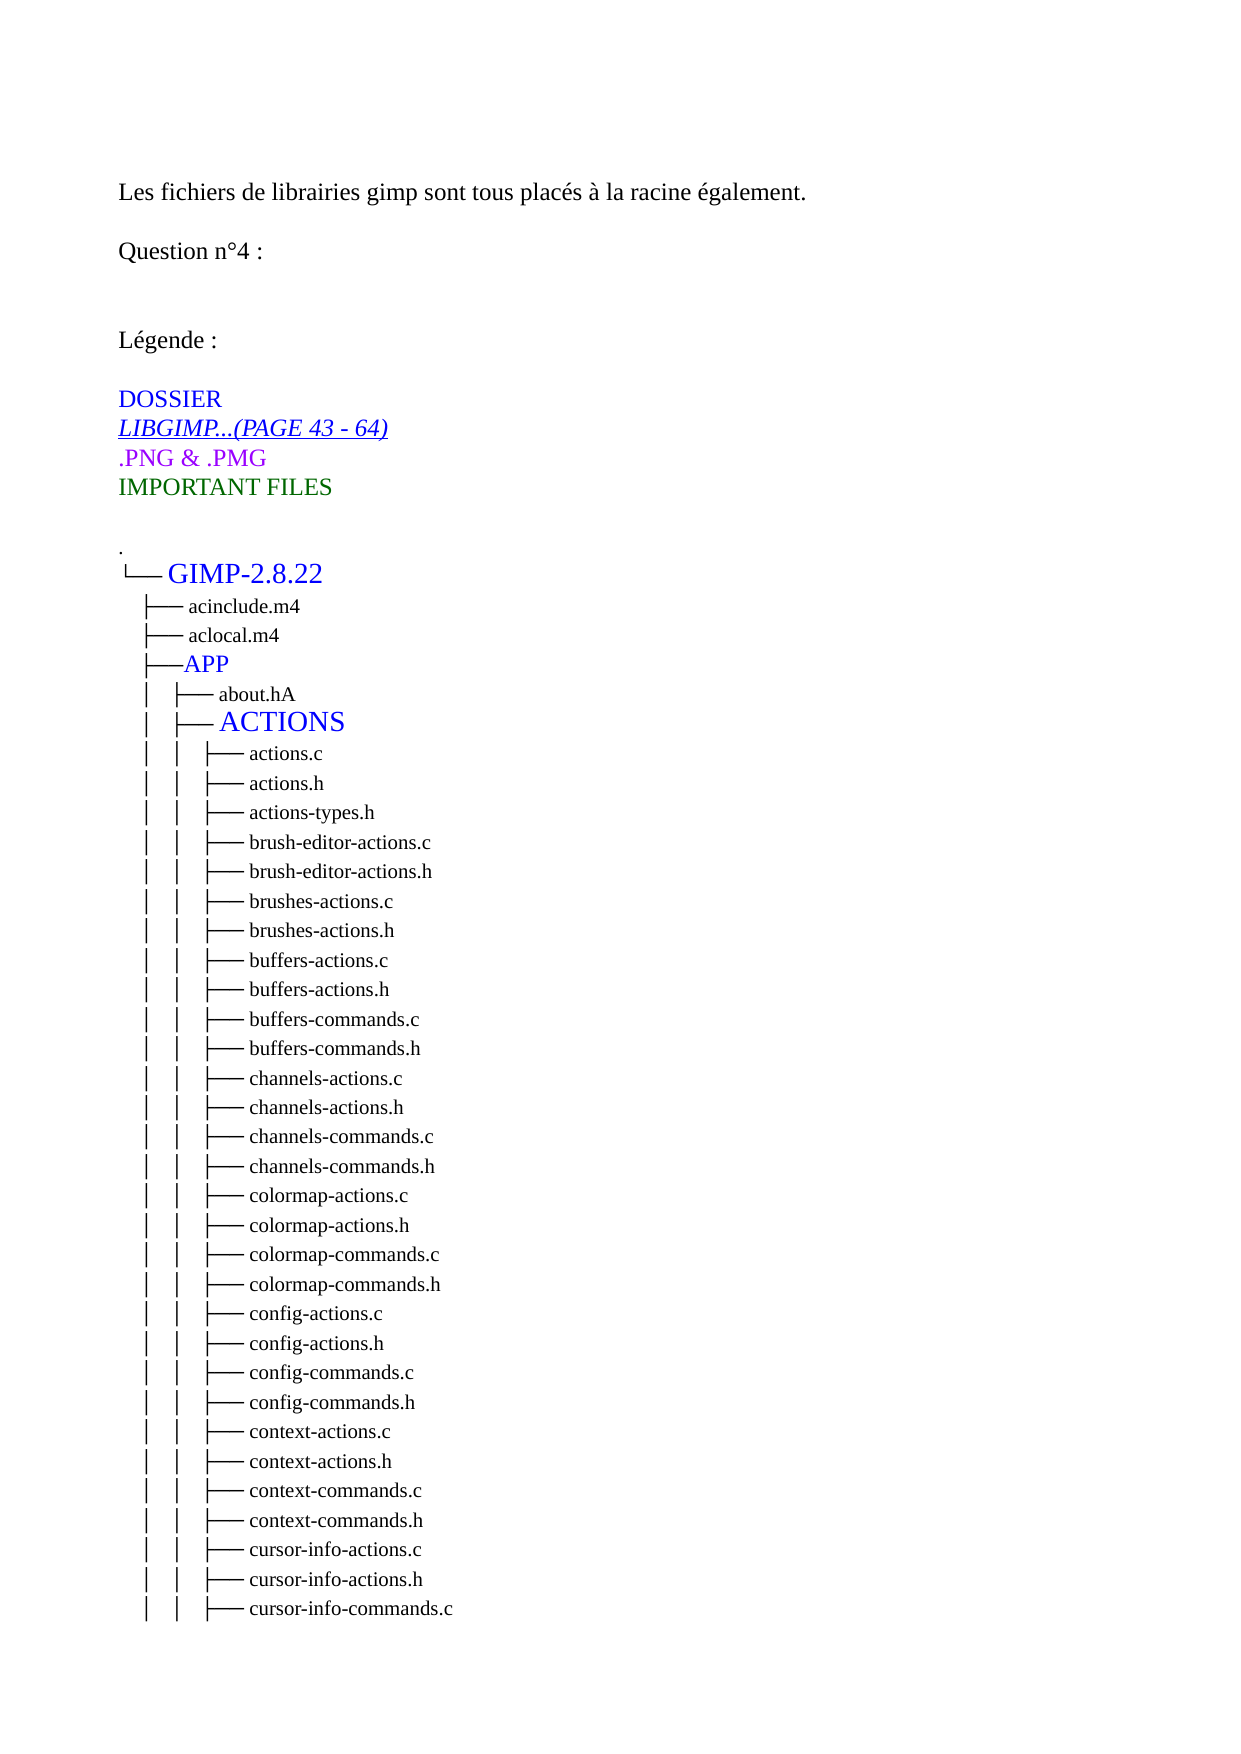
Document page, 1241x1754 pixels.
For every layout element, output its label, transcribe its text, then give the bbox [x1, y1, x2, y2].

text └── GIMP-2.8.22 [118, 560, 1122, 590]
text │ │ ├── actions.c [118, 737, 1122, 767]
text ├── acinclude.m4 [118, 590, 1122, 619]
text │ │ ├── cursor-info-actions.h [118, 1563, 1122, 1592]
text │ │ ├── context-commands.c [118, 1474, 1122, 1504]
text │ │ ├── cursor-info-commands.c [118, 1592, 1122, 1622]
text │ │ ├── channels-commands.c [118, 1120, 1122, 1150]
text │ │ ├── actions-types.h [118, 796, 1122, 826]
text . [118, 531, 1122, 560]
text │ │ ├── context-commands.h [118, 1504, 1122, 1533]
text │ │ ├── colormap-commands.c [118, 1238, 1122, 1268]
text │ │ ├── brushes-actions.h [118, 914, 1122, 943]
text │ │ ├── colormap-commands.h [118, 1268, 1122, 1297]
text │ │ ├── channels-actions.h [118, 1091, 1122, 1120]
text LIBGIMP...(PAGE 43 - 64) [118, 413, 1122, 442]
text │ │ ├── brush-editor-actions.h [118, 855, 1122, 884]
text │ │ ├── config-actions.c [118, 1297, 1122, 1327]
text │ │ ├── buffers-commands.h [118, 1032, 1122, 1061]
text │ │ ├── actions.h [118, 767, 1122, 796]
text │ │ ├── context-actions.c [118, 1415, 1122, 1445]
text │ │ ├── colormap-actions.c [118, 1179, 1122, 1209]
text │ │ ├── brush-editor-actions.c [118, 826, 1122, 855]
text │ │ ├── brushes-actions.c [118, 884, 1122, 914]
text │ │ ├── cursor-info-actions.c [118, 1533, 1122, 1563]
text │ │ ├── colormap-actions.h [118, 1209, 1122, 1238]
text Question n°4 : [118, 236, 1122, 266]
text │ ├── about.hA [118, 678, 1122, 708]
text │ │ ├── buffers-actions.h [118, 973, 1122, 1002]
text │ │ ├── config-actions.h [118, 1327, 1122, 1356]
text │ ├── ACTIONS [118, 708, 1122, 737]
text │ │ ├── buffers-commands.c [118, 1002, 1122, 1032]
text Les fichiers de librairies gimp sont tous placés à la racine également. [118, 177, 1122, 207]
text │ │ ├── config-commands.c [118, 1356, 1122, 1386]
text │ │ ├── config-commands.h [118, 1386, 1122, 1415]
text ├── aclocal.m4 [118, 619, 1122, 649]
text ├──APP [118, 649, 1122, 678]
text │ │ ├── context-actions.h [118, 1445, 1122, 1474]
text Légende : [118, 324, 1122, 354]
text │ │ ├── channels-actions.c [118, 1061, 1122, 1091]
text │ │ ├── buffers-actions.c [118, 943, 1122, 973]
text DOSSIER [118, 383, 1122, 413]
text IMPORTANT FILES [118, 472, 1122, 501]
text │ │ ├── channels-commands.h [118, 1150, 1122, 1179]
text .PNG & .PMG [118, 442, 1122, 472]
